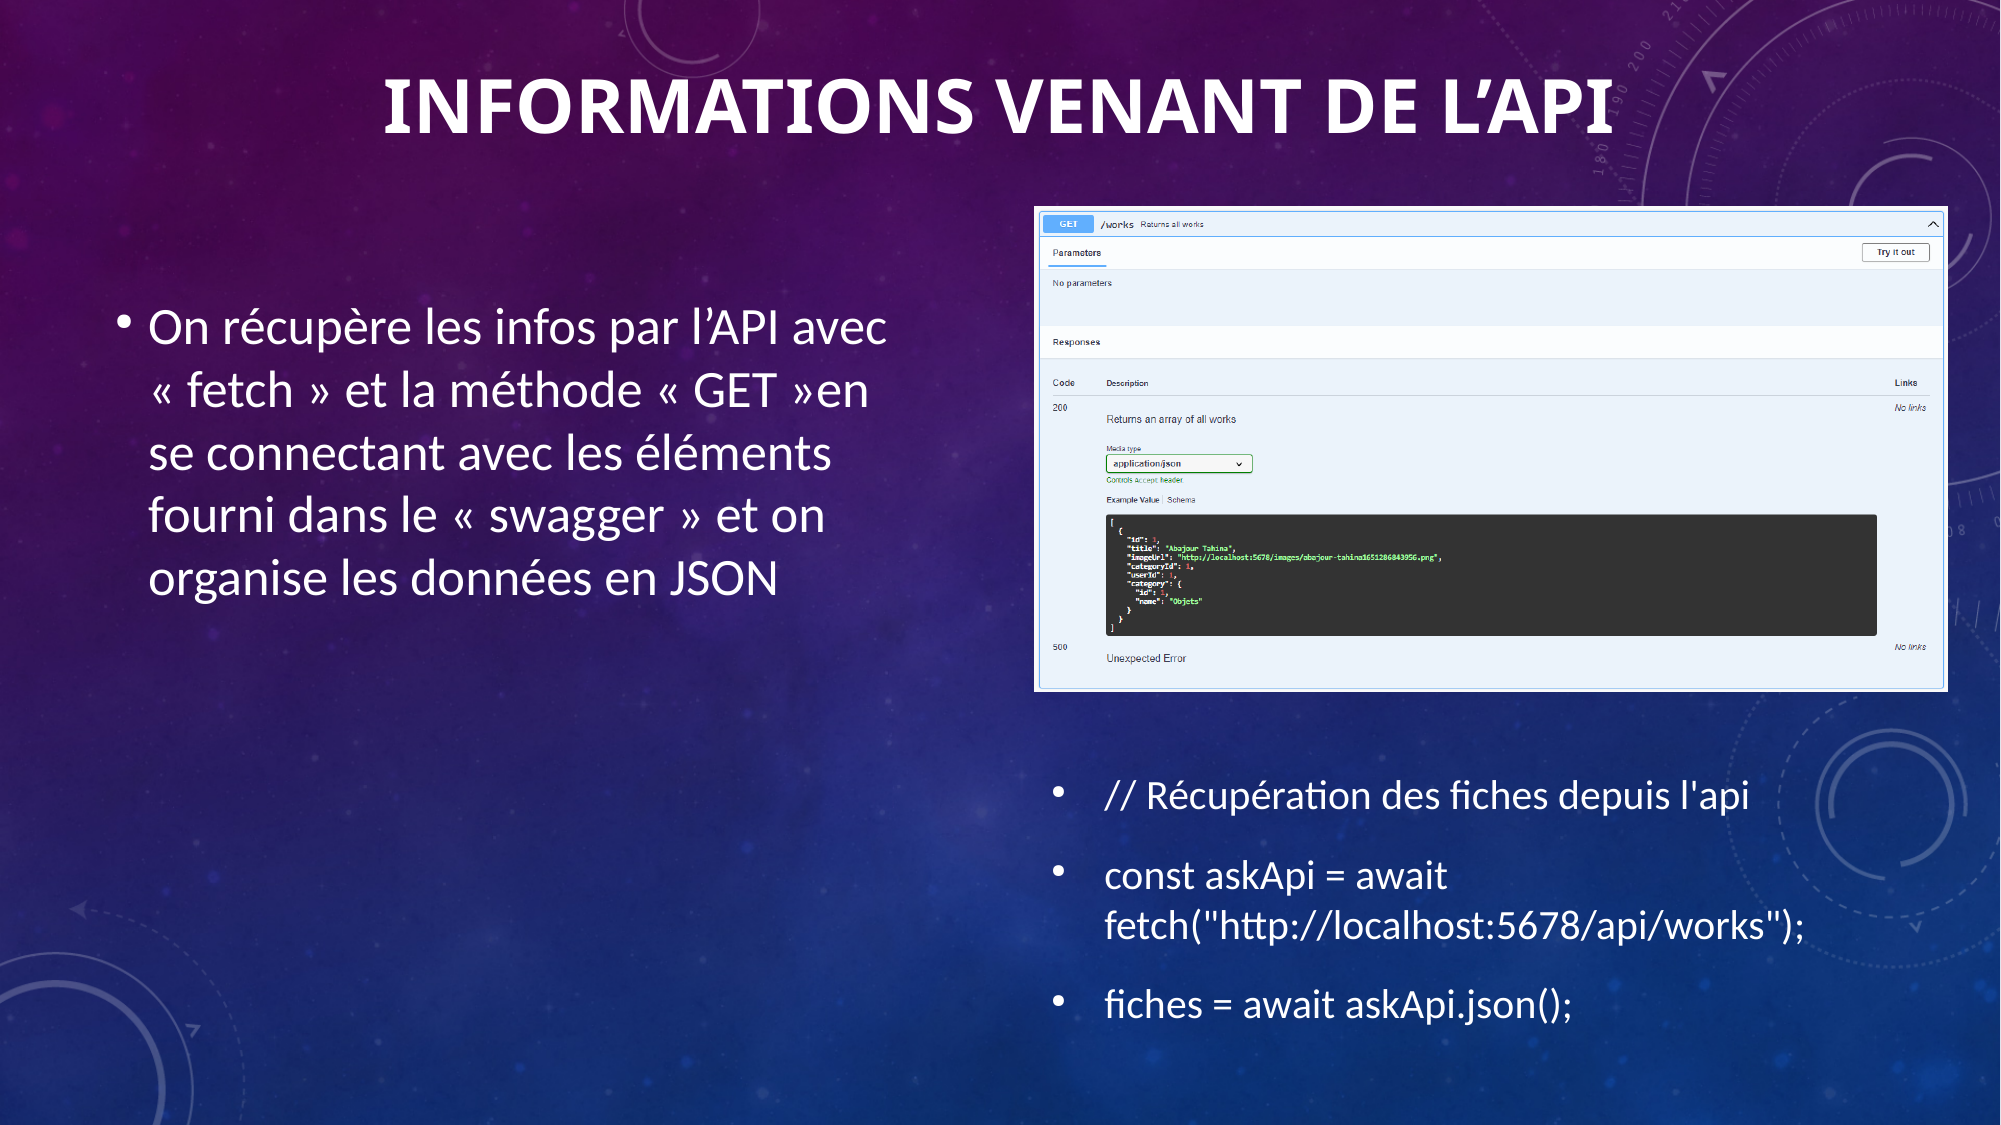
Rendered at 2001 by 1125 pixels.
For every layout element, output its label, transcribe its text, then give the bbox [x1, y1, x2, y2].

title Informations venant de l’API [155, 35, 1845, 172]
picture [0, 0, 2001, 1125]
list On récupère les infos par l’API avec « fetch » et la méthode « GET »en se connectant avec les éléments fourni dans le « swagger » et on organise les données en JSON [88, 254, 916, 644]
list // Récupération des fiches depuis l'api const askApi = await fetch("http://localhost:5678/api/works"); fiches = await askApi.json(); [1033, 767, 1949, 1058]
